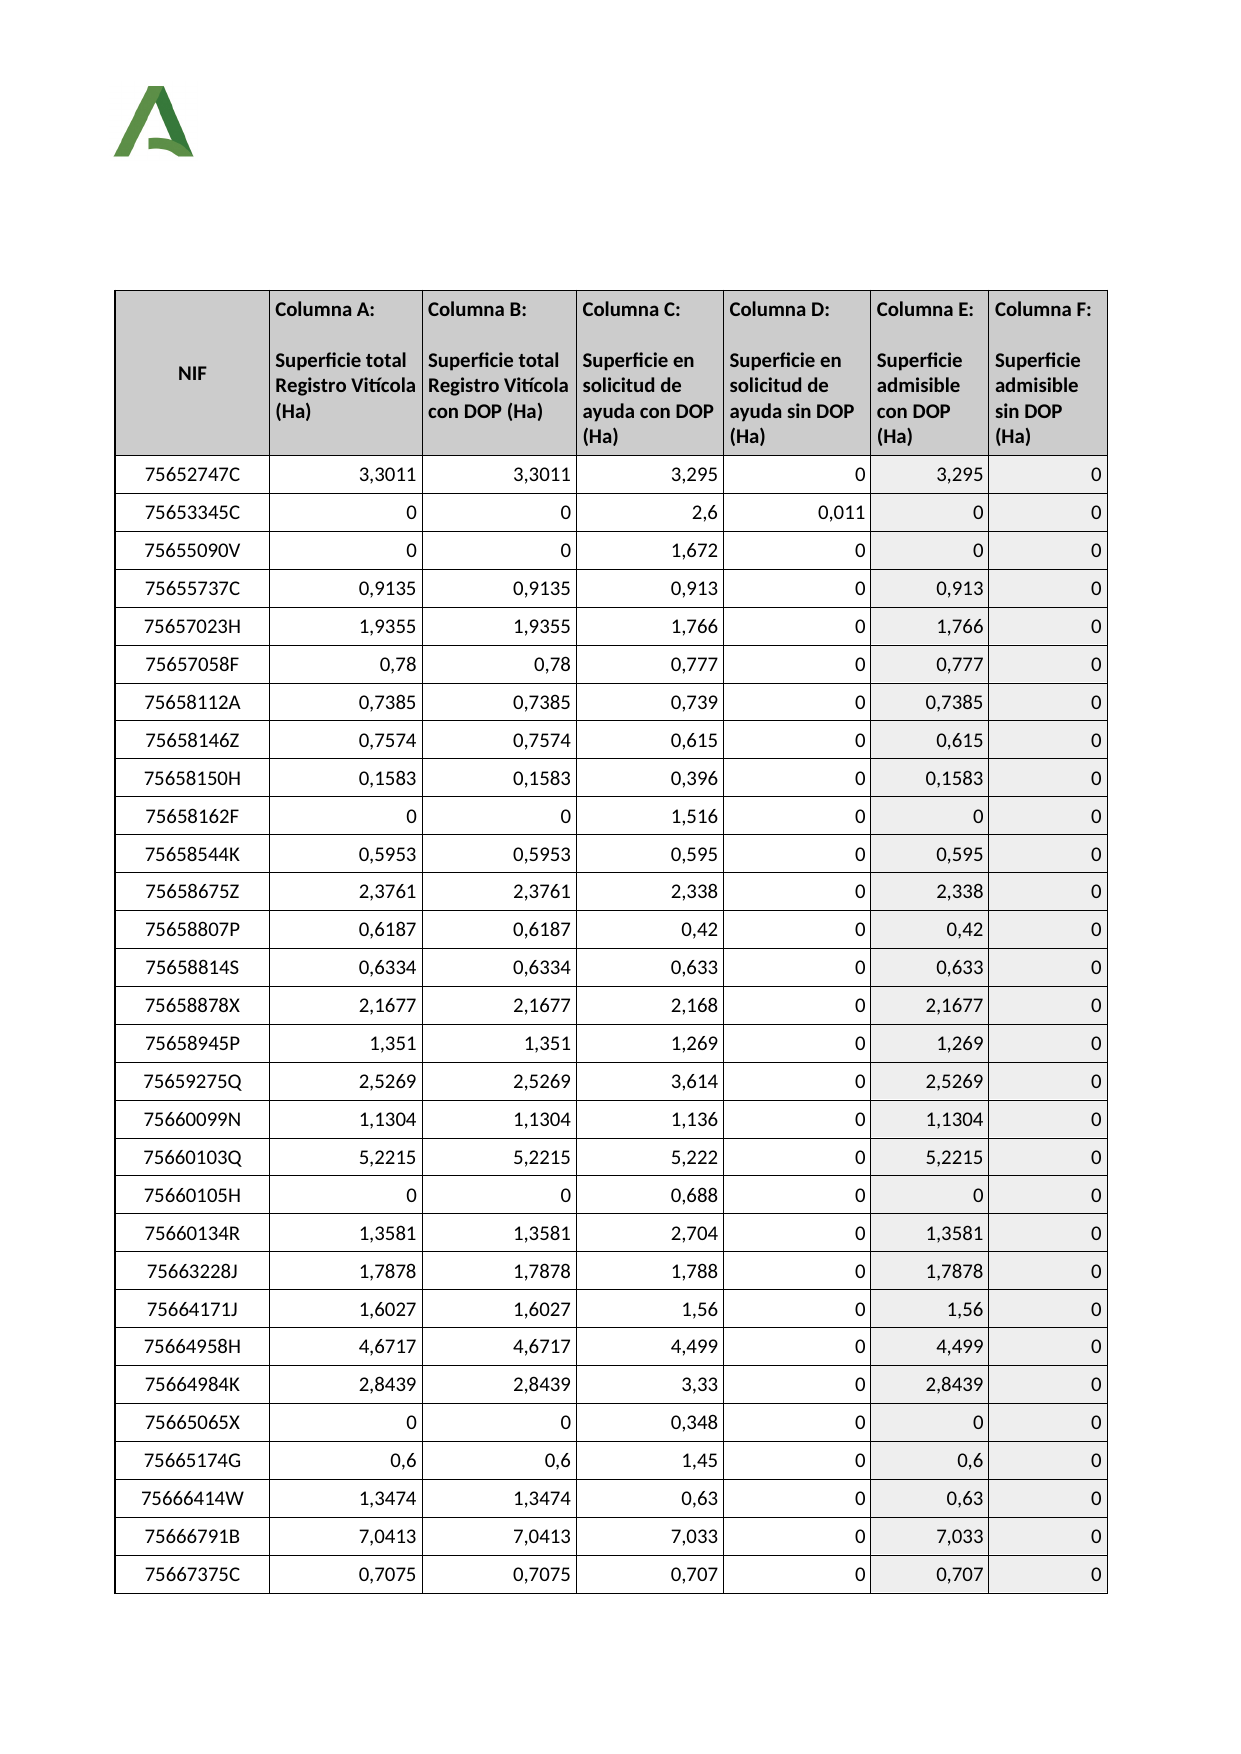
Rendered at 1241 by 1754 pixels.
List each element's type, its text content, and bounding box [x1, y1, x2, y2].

table_cell 0 [989, 1063, 1107, 1099]
table_cell 0 [989, 456, 1107, 493]
table_cell 0 [724, 608, 870, 644]
table_cell 1,136 [577, 1101, 723, 1137]
table_cell 75667375C [116, 1556, 269, 1592]
table_cell 1,45 [577, 1442, 723, 1479]
table_cell 4,499 [871, 1328, 988, 1365]
table_cell 0,1583 [871, 759, 988, 796]
table_cell 0 [989, 873, 1107, 910]
table_cell 0 [989, 1442, 1107, 1479]
table_cell 1,516 [577, 797, 723, 834]
table_cell 2,1677 [270, 987, 422, 1024]
table_cell 0,633 [871, 949, 988, 986]
table_cell 1,7878 [871, 1252, 988, 1289]
table_cell 0 [724, 532, 870, 569]
table_cell 0 [989, 570, 1107, 607]
table_cell 0,7574 [270, 721, 422, 758]
table_cell 0,78 [270, 646, 422, 682]
table_cell 0,7385 [423, 684, 576, 720]
table_cell 2,3761 [423, 873, 576, 910]
table_cell 0,6 [270, 1442, 422, 1479]
table_cell 1,9355 [423, 608, 576, 644]
table_cell 3,295 [577, 456, 723, 493]
table_cell 0 [270, 797, 422, 834]
table_cell 2,3761 [270, 873, 422, 910]
table_cell 1,672 [577, 532, 723, 569]
table_cell 0 [989, 608, 1107, 644]
table_cell 0 [724, 721, 870, 758]
table_cell 75660105H [116, 1176, 269, 1213]
table_cell 0 [724, 1176, 870, 1213]
table_cell 0,688 [577, 1176, 723, 1213]
table_cell 0 [724, 1214, 870, 1251]
table_cell 1,3581 [423, 1214, 576, 1251]
table_header Columna B: Superficie total Registro Vitícola con DOP (Ha) [423, 291, 576, 455]
table_cell 1,351 [270, 1025, 422, 1062]
table_cell 0 [989, 1556, 1107, 1592]
table_cell 75658814S [116, 949, 269, 986]
table_cell 0 [989, 1404, 1107, 1441]
table_cell 5,222 [577, 1139, 723, 1175]
table_cell 0,777 [577, 646, 723, 682]
table_cell 75658112A [116, 684, 269, 720]
table_cell 75666414W [116, 1480, 269, 1517]
table_cell 0,7385 [871, 684, 988, 720]
table_cell 75658544K [116, 835, 269, 872]
table_cell 0,777 [871, 646, 988, 682]
table_cell 0 [724, 1025, 870, 1062]
table_cell 0 [423, 1404, 576, 1441]
table_cell 0,633 [577, 949, 723, 986]
table_cell 3,3011 [270, 456, 422, 493]
table_cell 0,595 [577, 835, 723, 872]
table_cell 1,6027 [270, 1290, 422, 1327]
table_cell 0 [724, 1442, 870, 1479]
table_cell 7,033 [871, 1518, 988, 1554]
table_cell 75665174G [116, 1442, 269, 1479]
table_cell 75653345C [116, 494, 269, 531]
table_cell 0,7075 [423, 1556, 576, 1592]
table_cell 0 [724, 570, 870, 607]
table_cell 0 [423, 494, 576, 531]
table_cell 0,739 [577, 684, 723, 720]
table_cell 0 [724, 1290, 870, 1327]
table_cell 1,1304 [423, 1101, 576, 1137]
table_cell 75660134R [116, 1214, 269, 1251]
table_cell 0 [989, 721, 1107, 758]
table_cell 1,269 [577, 1025, 723, 1062]
table_cell 1,7878 [423, 1252, 576, 1289]
table_cell 0 [724, 1063, 870, 1099]
table_cell 7,0413 [423, 1518, 576, 1554]
table_cell 3,295 [871, 456, 988, 493]
table_cell 0 [724, 1556, 870, 1592]
table_cell 5,2215 [423, 1139, 576, 1175]
table_cell 0 [724, 1404, 870, 1441]
table_cell 2,5269 [270, 1063, 422, 1099]
table_cell 0 [989, 759, 1107, 796]
table_cell 0,615 [577, 721, 723, 758]
table_cell 0 [423, 1176, 576, 1213]
table_cell 2,8439 [871, 1366, 988, 1403]
table_cell 0 [989, 684, 1107, 720]
table_cell 0,42 [871, 911, 988, 948]
table_cell 0,7574 [423, 721, 576, 758]
table_cell 0,9135 [270, 570, 422, 607]
table_cell 0 [270, 1176, 422, 1213]
table_cell 0,1583 [270, 759, 422, 796]
table_cell 0 [724, 646, 870, 682]
picture [109, 81, 198, 161]
table_cell 4,6717 [423, 1328, 576, 1365]
table_cell 1,3581 [270, 1214, 422, 1251]
table_cell 0 [270, 532, 422, 569]
table_cell 0,6187 [423, 911, 576, 948]
table_cell 0,7385 [270, 684, 422, 720]
table_cell 2,6 [577, 494, 723, 531]
table_cell 75666791B [116, 1518, 269, 1554]
table_cell 0 [989, 1176, 1107, 1213]
table_cell 75665065X [116, 1404, 269, 1441]
table_cell 75658807P [116, 911, 269, 948]
table_header Columna C: Superficie en solicitud de ayuda con DOP (Ha) [577, 291, 723, 455]
table_cell 1,766 [577, 608, 723, 644]
table_cell 0 [871, 532, 988, 569]
table_cell 3,33 [577, 1366, 723, 1403]
table_cell 2,1677 [423, 987, 576, 1024]
table_cell 1,766 [871, 608, 988, 644]
table_cell 75658675Z [116, 873, 269, 910]
table_cell 0 [989, 1328, 1107, 1365]
table_cell 75657023H [116, 608, 269, 644]
table_cell 2,704 [577, 1214, 723, 1251]
table_cell 75657058F [116, 646, 269, 682]
table_cell 2,168 [577, 987, 723, 1024]
table_cell 0 [724, 1480, 870, 1517]
table_cell 0 [989, 646, 1107, 682]
table_cell 0 [989, 1366, 1107, 1403]
table_header Columna A: Superficie total Registro Vitícola (Ha) [270, 291, 422, 455]
table_cell 0,5953 [423, 835, 576, 872]
table_cell 1,7878 [270, 1252, 422, 1289]
table_cell 2,5269 [423, 1063, 576, 1099]
table_cell 75658162F [116, 797, 269, 834]
table_cell 0 [724, 1366, 870, 1403]
table_cell 0 [724, 1328, 870, 1365]
table_cell 0,707 [577, 1556, 723, 1592]
table_cell 4,6717 [270, 1328, 422, 1365]
table_cell 75660099N [116, 1101, 269, 1137]
table_cell 1,9355 [270, 608, 422, 644]
table_cell 1,351 [423, 1025, 576, 1062]
table_cell 0 [724, 1252, 870, 1289]
table_cell 75655090V [116, 532, 269, 569]
table_cell 0 [989, 911, 1107, 948]
table_cell 1,56 [577, 1290, 723, 1327]
table_cell 0 [270, 494, 422, 531]
table_cell 0 [724, 456, 870, 493]
table_cell 0 [989, 1252, 1107, 1289]
table_cell 0,348 [577, 1404, 723, 1441]
table_cell 0,63 [871, 1480, 988, 1517]
table_cell 0 [724, 911, 870, 948]
table_cell 75652747C [116, 456, 269, 493]
table_cell 0 [724, 987, 870, 1024]
table_cell 0 [724, 873, 870, 910]
table_cell 0,1583 [423, 759, 576, 796]
table_cell 2,8439 [423, 1366, 576, 1403]
table_cell 0 [989, 494, 1107, 531]
table_cell 3,3011 [423, 456, 576, 493]
table_cell 0,595 [871, 835, 988, 872]
table_cell 75663228J [116, 1252, 269, 1289]
table_cell 0 [724, 835, 870, 872]
table_cell 75658945P [116, 1025, 269, 1062]
table_cell 75664984K [116, 1366, 269, 1403]
table_cell 0,707 [871, 1556, 988, 1592]
table_cell 0,396 [577, 759, 723, 796]
table_cell 0,011 [724, 494, 870, 531]
table_cell 1,269 [871, 1025, 988, 1062]
table_cell 2,5269 [871, 1063, 988, 1099]
table_cell 0 [871, 797, 988, 834]
table_cell 0,913 [577, 570, 723, 607]
table_cell 1,3474 [423, 1480, 576, 1517]
table_cell 0 [989, 1101, 1107, 1137]
table_cell 2,1677 [871, 987, 988, 1024]
table_cell 3,614 [577, 1063, 723, 1099]
table_cell 0 [724, 1139, 870, 1175]
table_cell 0 [989, 1518, 1107, 1554]
table_cell 0 [270, 1404, 422, 1441]
table_cell 0 [871, 494, 988, 531]
table_cell 0 [989, 1139, 1107, 1175]
table_cell 0 [724, 797, 870, 834]
table_cell 0 [724, 1518, 870, 1554]
table_cell 1,3581 [871, 1214, 988, 1251]
table_header Columna F: Superficie admisible sin DOP (Ha) [989, 291, 1107, 455]
table_cell 0,913 [871, 570, 988, 607]
table_cell 75659275Q [116, 1063, 269, 1099]
table_cell 0 [989, 1480, 1107, 1517]
table_cell 0 [989, 1290, 1107, 1327]
table_cell 5,2215 [871, 1139, 988, 1175]
table_cell 0 [989, 949, 1107, 986]
table_cell 2,338 [577, 873, 723, 910]
table_cell 5,2215 [270, 1139, 422, 1175]
table_header Columna E: Superficie admisible con DOP (Ha) [871, 291, 988, 455]
table_cell 0,42 [577, 911, 723, 948]
table_cell 7,0413 [270, 1518, 422, 1554]
table_cell 0 [989, 532, 1107, 569]
table_cell 75660103Q [116, 1139, 269, 1175]
table_cell 75664171J [116, 1290, 269, 1327]
table_cell 0,9135 [423, 570, 576, 607]
table_cell 0 [423, 797, 576, 834]
table_cell 1,56 [871, 1290, 988, 1327]
table_cell 0 [724, 949, 870, 986]
table_cell 0,6 [423, 1442, 576, 1479]
table_cell 0 [989, 797, 1107, 834]
table_cell 0,5953 [270, 835, 422, 872]
table_cell 0 [724, 1101, 870, 1137]
table_cell 75655737C [116, 570, 269, 607]
table_cell 0 [871, 1176, 988, 1213]
table_cell 0 [724, 759, 870, 796]
table_cell 1,3474 [270, 1480, 422, 1517]
table_cell 2,8439 [270, 1366, 422, 1403]
table_cell 4,499 [577, 1328, 723, 1365]
table_cell 75658150H [116, 759, 269, 796]
table_cell 0,6334 [270, 949, 422, 986]
table_cell 0,6187 [270, 911, 422, 948]
table_cell 0,6 [871, 1442, 988, 1479]
table_cell 0,7075 [270, 1556, 422, 1592]
table_cell 0 [989, 835, 1107, 872]
table_cell 1,788 [577, 1252, 723, 1289]
table_cell 75664958H [116, 1328, 269, 1365]
table_cell 1,1304 [871, 1101, 988, 1137]
table_cell 2,338 [871, 873, 988, 910]
table_cell 7,033 [577, 1518, 723, 1554]
table_cell 0 [871, 1404, 988, 1441]
table_header Columna D: Superficie en solicitud de ayuda sin DOP (Ha) [724, 291, 870, 455]
table_cell 75658146Z [116, 721, 269, 758]
table_cell 0,78 [423, 646, 576, 682]
table_cell 1,1304 [270, 1101, 422, 1137]
table_header NIF [116, 291, 269, 455]
table_cell 0 [989, 987, 1107, 1024]
table_cell 0,615 [871, 721, 988, 758]
table_cell 0 [989, 1025, 1107, 1062]
table_cell 0 [724, 684, 870, 720]
table_cell 75658878X [116, 987, 269, 1024]
table_cell 0,6334 [423, 949, 576, 986]
table_cell 0 [423, 532, 576, 569]
table_cell 0,63 [577, 1480, 723, 1517]
table_cell 1,6027 [423, 1290, 576, 1327]
table_cell 0 [989, 1214, 1107, 1251]
